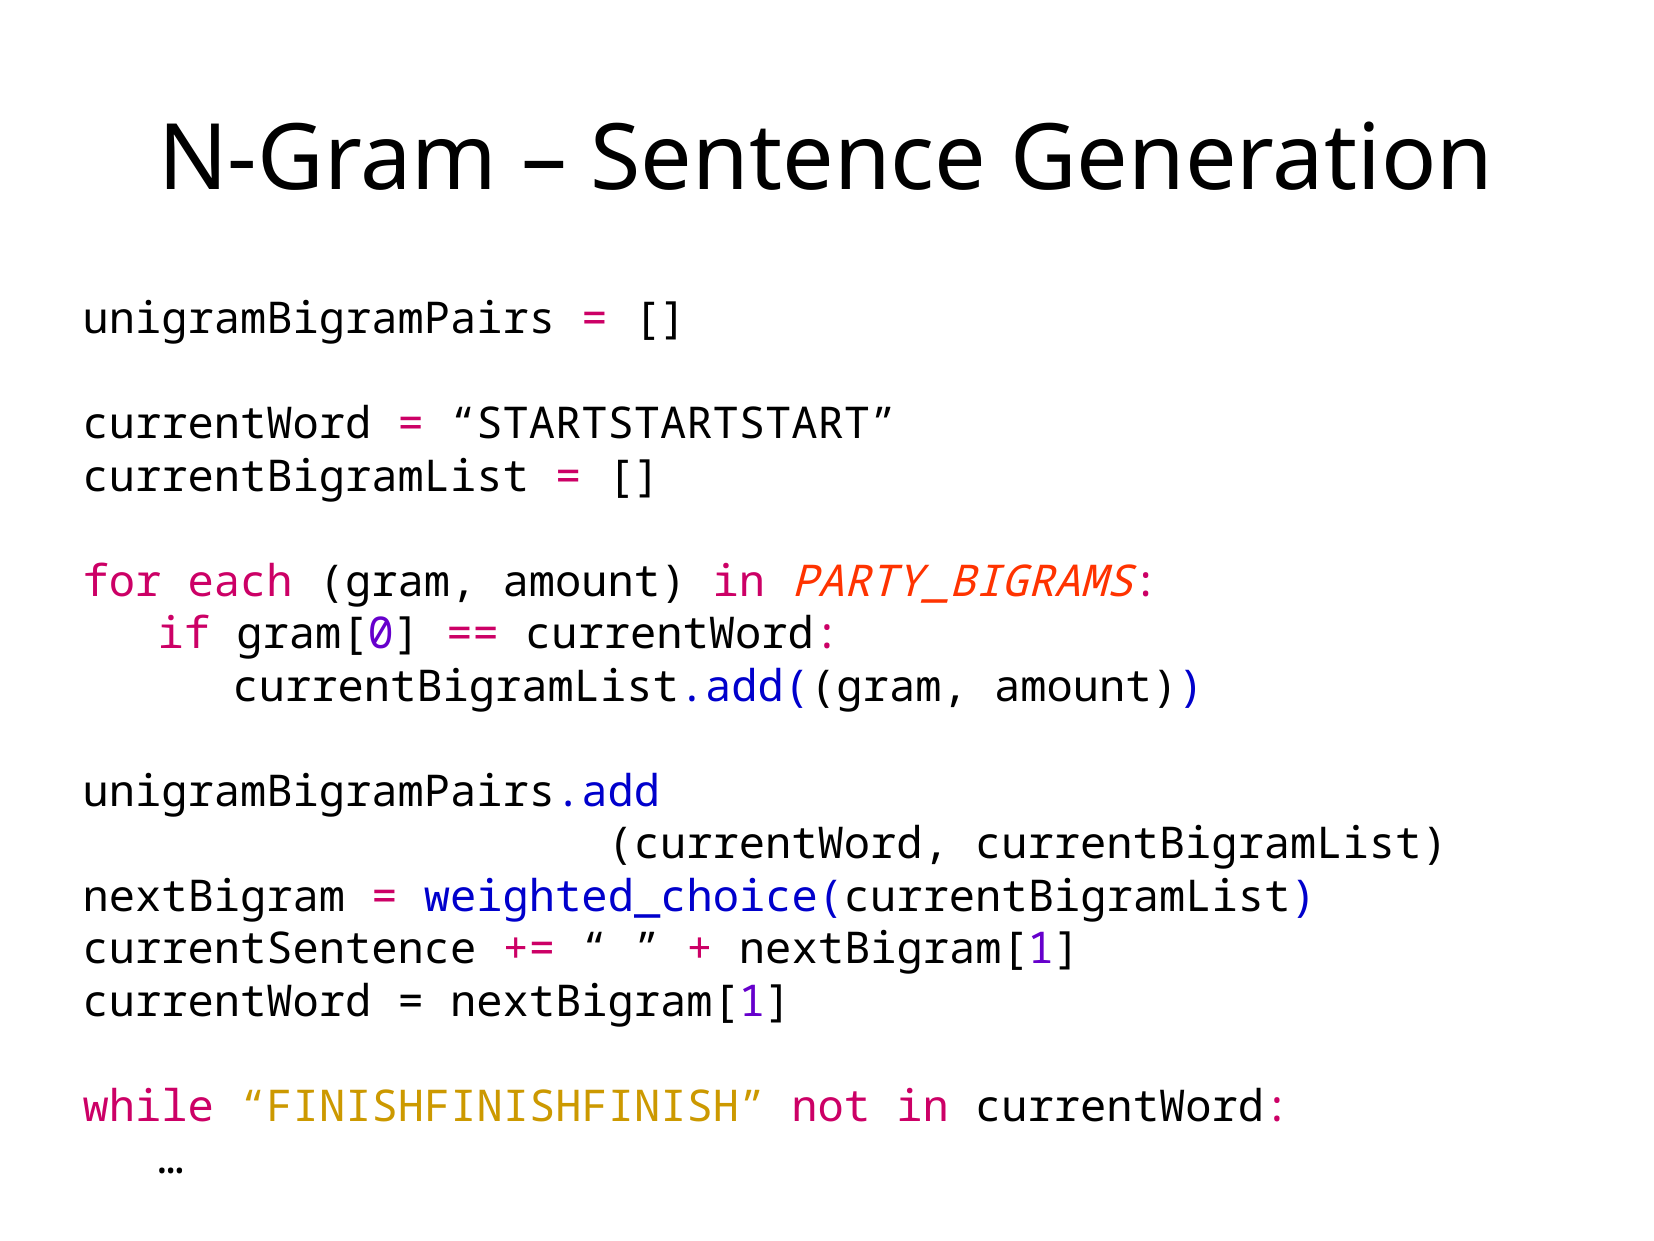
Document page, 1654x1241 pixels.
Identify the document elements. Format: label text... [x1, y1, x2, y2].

text_box unigramBigramPairs = [] currentWord = “STARTSTARTSTART” currentBigramList = [] for each (gram, amount) in PARTY_BIGRAMS: if gram[0] == currentWord: currentBigramList.add((gram, amount)) unigramBigramPairs.add (currentWord, currentBigramList) nextBigram = weighted_choice(currentBigramList) currentSentence += “ ” + nextBigram[1] currentWord = nextBigram[1] while “FINISHFINISHFINISH” not in currentWord: … [82, 290, 1570, 1010]
text_box N-Gram – Sentence Generation [82, 49, 1570, 257]
